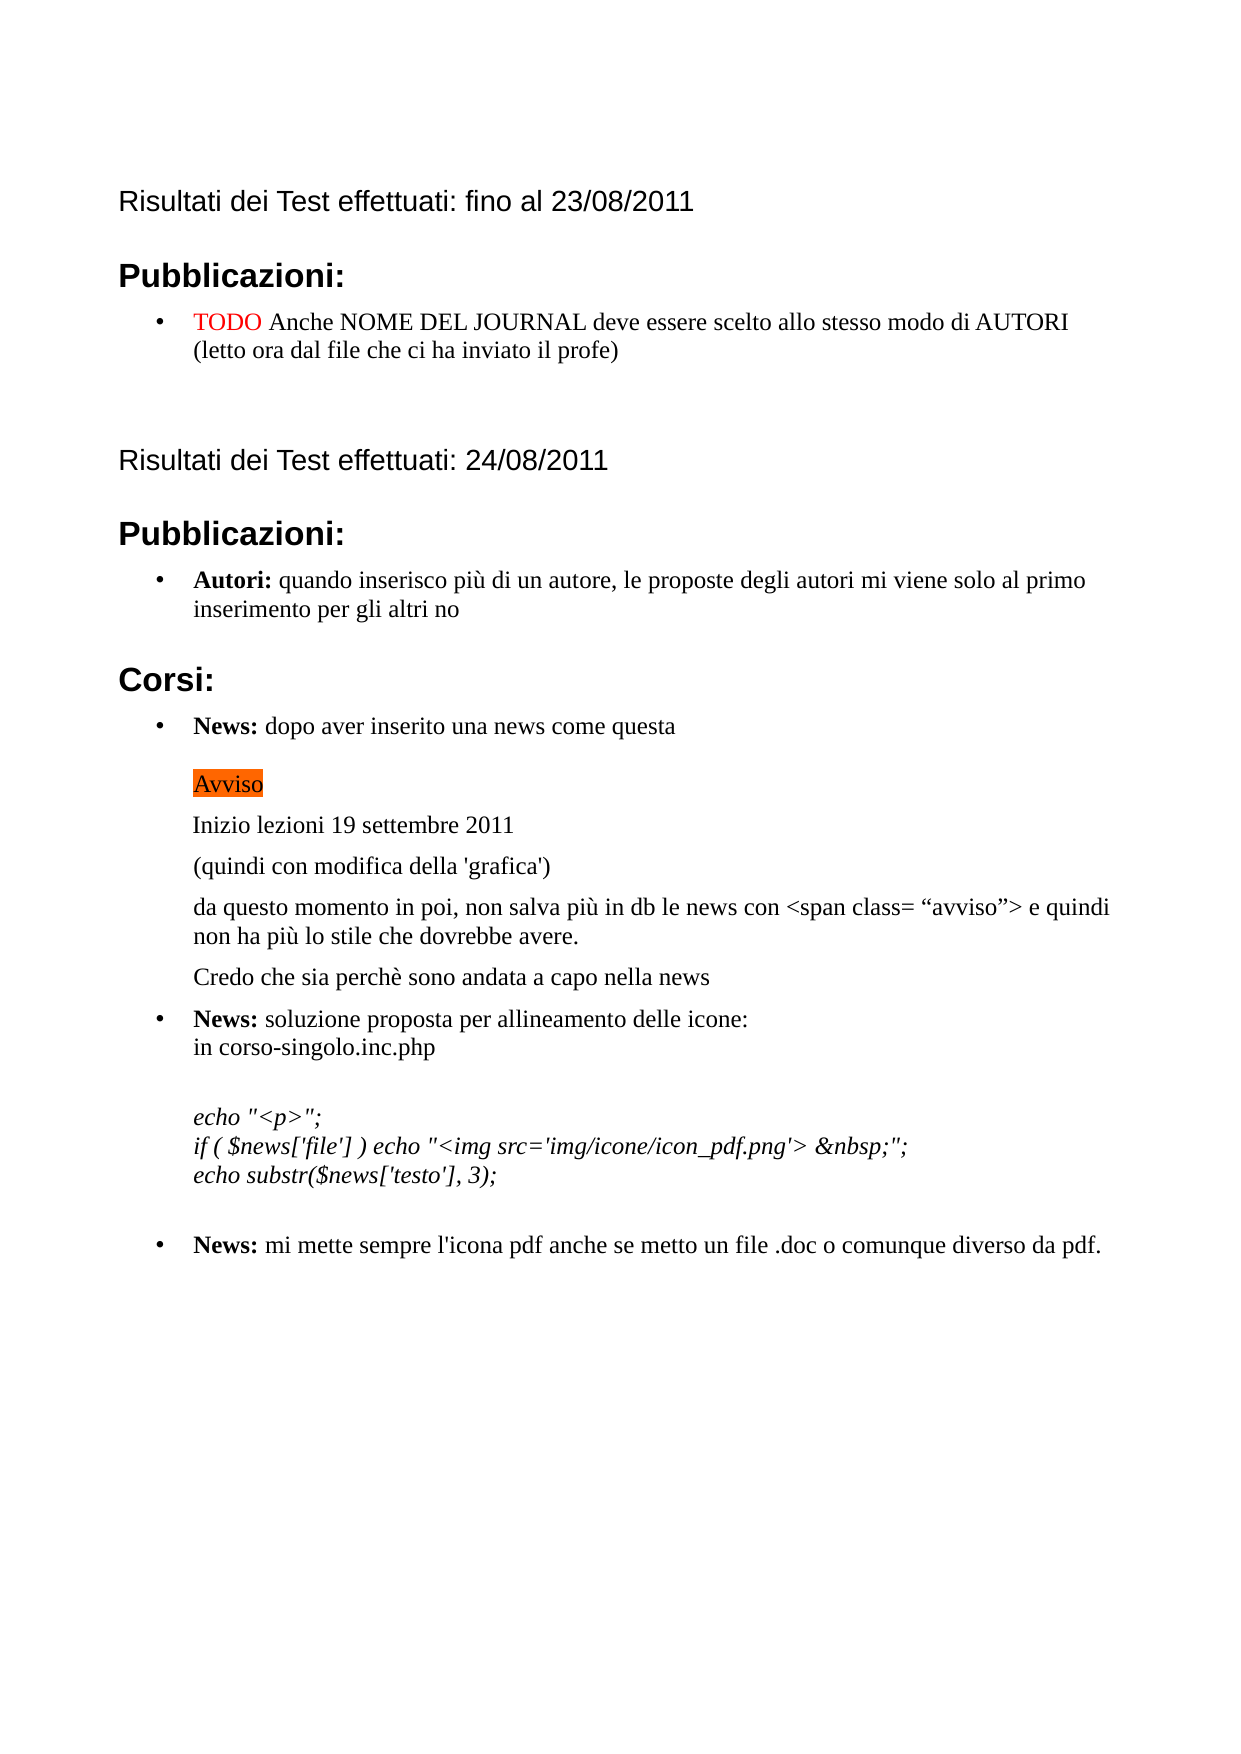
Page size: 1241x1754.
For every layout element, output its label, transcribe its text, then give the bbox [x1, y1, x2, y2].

subtitle Pubblicazioni: [118, 255, 1122, 294]
list News: soluzione proposta per allineamento delle icone: in corso-singolo.inc.php [156, 1004, 1122, 1090]
text Inizio lezioni 19 settembre 2011 [118, 810, 1122, 839]
subtitle Corsi: [118, 660, 1122, 699]
list Autori: quando inserisco più di un autore, le proposte degli autori mi viene solo al primo inserimento per gli altri no [156, 565, 1122, 622]
list (quindi con modifica della 'grafica') [156, 851, 1122, 880]
list TODO Anche NOME DEL JOURNAL deve essere scelto allo stesso modo di AUTORI (letto ora dal file che ci ha inviato il profe) [156, 307, 1122, 364]
list News: mi mette sempre l'icona pdf anche se metto un file .doc o comunque diverso da pdf. [156, 1230, 1122, 1259]
subtitle Risultati dei Test effettuati: fino al 23/08/2011 [118, 184, 1122, 218]
subtitle Risultati dei Test effettuati: 24/08/2011 [118, 443, 1122, 476]
list Credo che sia perchè sono andata a capo nella news [156, 962, 1122, 991]
list News: dopo aver inserito una news come questa Avviso [156, 711, 1122, 797]
list da questo momento in poi, non salva più in db le news con <span class= “avviso”> e quindi non ha più lo stile che dovrebbe avere. [156, 892, 1122, 950]
subtitle Pubblicazioni: [118, 514, 1122, 552]
list echo "<p>"; if ( $news['file'] ) echo "<img src='img/icone/icon_pdf.png'> &nbsp;"; echo substr($news['testo'], 3); [156, 1102, 1122, 1217]
